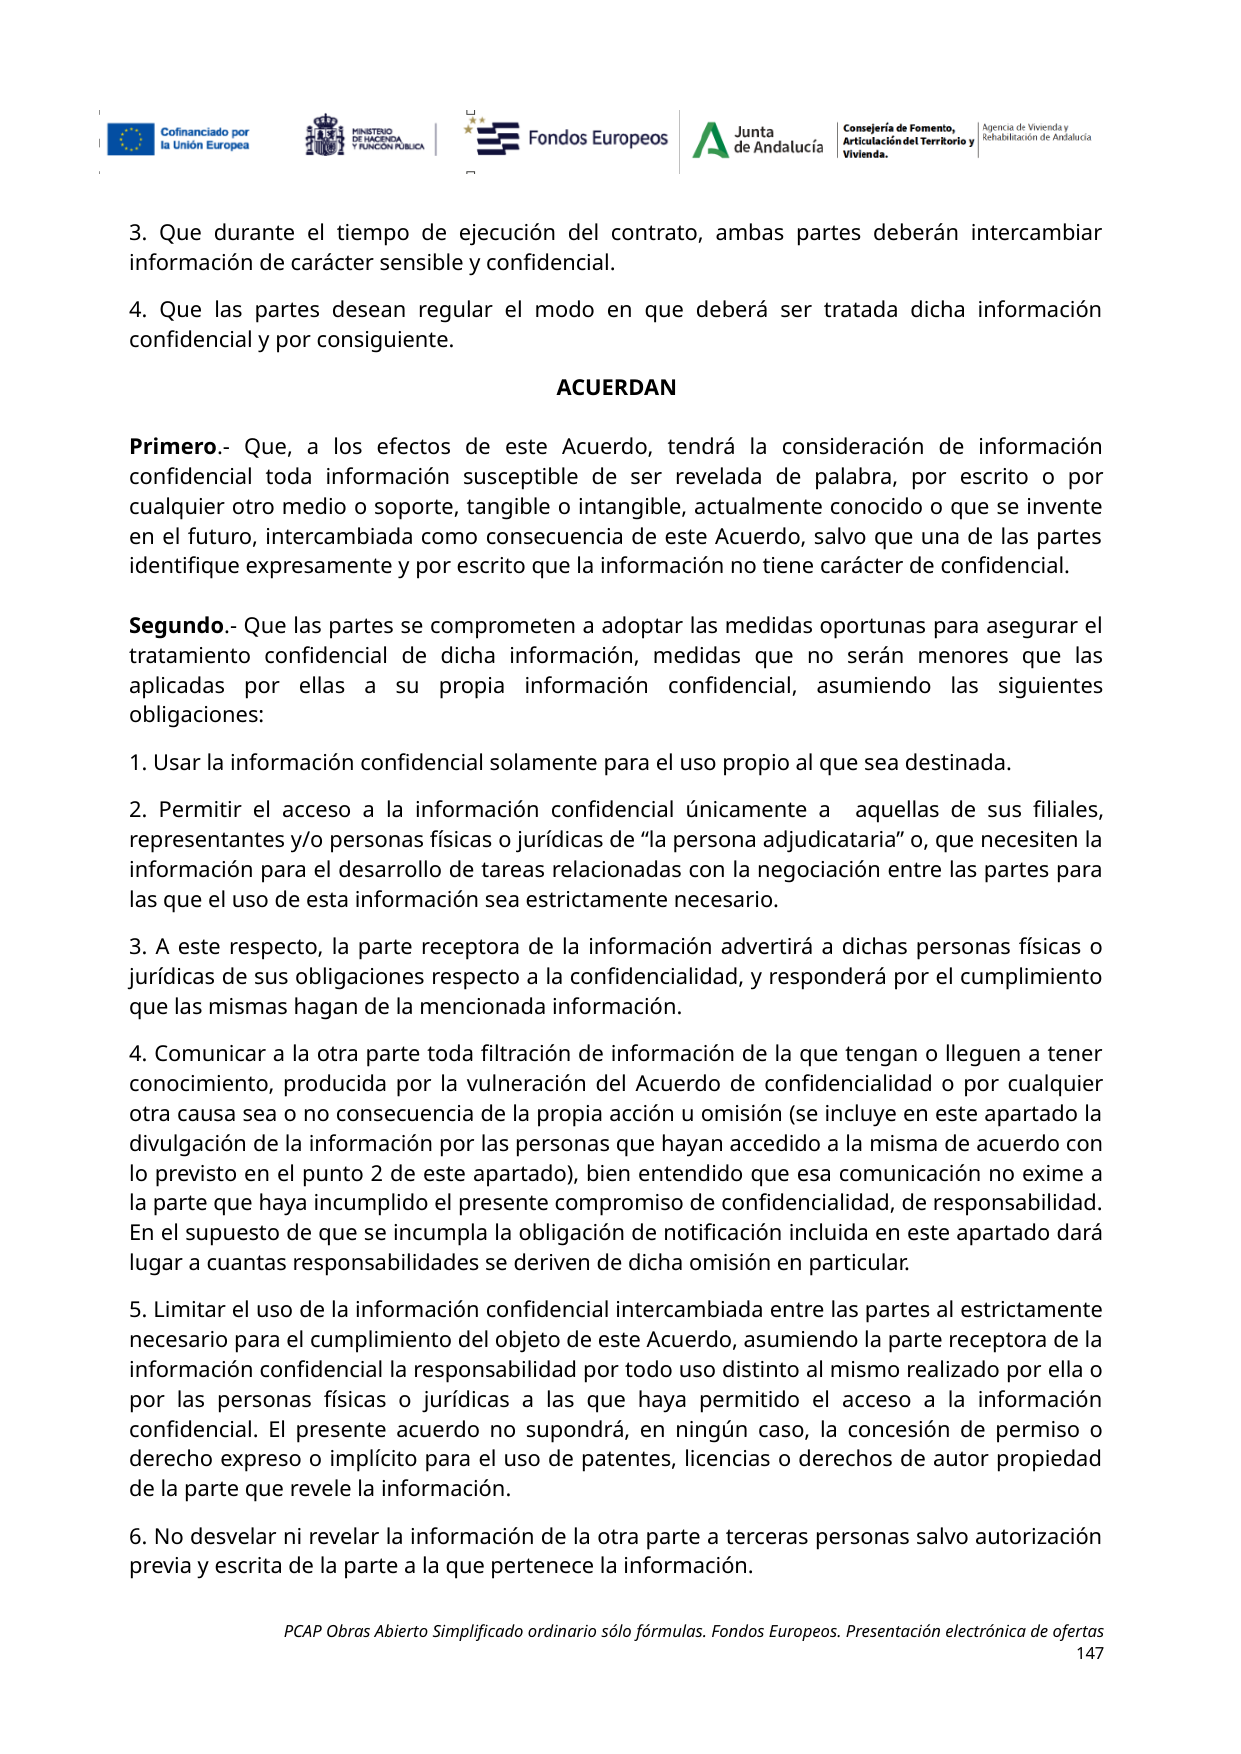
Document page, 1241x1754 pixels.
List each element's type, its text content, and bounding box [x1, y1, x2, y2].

text Segundo.- Que las partes se comprometen a adoptar las medidas oportunas para asegurar el tratamiento confidencial de dicha información, medidas que no serán menores que las aplicadas por ellas a su propia información confidencial, asumiendo las siguientes obligaciones: [129, 610, 1104, 729]
text 3. A este respecto, la parte receptora de la información advertirá a dichas personas físicas o jurídicas de sus obligaciones respecto a la confidencialidad, y responderá por el cumplimiento que las mismas hagan de la mencionada información. [129, 931, 1104, 1021]
text 1. Usar la información confidencial solamente para el uso propio al que sea destinada. [129, 747, 1104, 777]
text 3. Que durante el tiempo de ejecución del contrato, ambas partes deberán intercambiar información de carácter sensible y confidencial. [129, 217, 1104, 277]
text 6. No desvelar ni revelar la información de la otra parte a terceras personas salvo autorización previa y escrita de la parte a la que pertenece la información. [129, 1521, 1104, 1580]
picture [99, 107, 1104, 174]
text Primero.- Que, a los efectos de este Acuerdo, tendrá la consideración de información confidencial toda información susceptible de ser revelada de palabra, por escrito o por cualquier otro medio o soporte, tangible o intangible, actualmente conocido o que se invente en el futuro, intercambiada como consecuencia de este Acuerdo, salvo que una de las partes identifique expresamente y por escrito que la información no tiene carácter de confidencial. [129, 431, 1104, 580]
text 4. Comunicar a la otra parte toda filtración de información de la que tengan o lleguen a tener conocimiento, producida por la vulneración del Acuerdo de confidencialidad o por cualquier otra causa sea o no consecuencia de la propia acción u omisión (se incluye en este apartado la divulgación de la información por las personas que hayan accedido a la misma de acuerdo con lo previsto en el punto 2 de este apartado), bien entendido que esa comunicación no exime a la parte que haya incumplido el presente compromiso de confidencialidad, de responsabilidad. En el supuesto de que se incumpla la obligación de notificación incluida en este apartado dará lugar a cuantas responsabilidades se deriven de dicha omisión en particular. [129, 1038, 1104, 1277]
text 5. Limitar el uso de la información confidencial intercambiada entre las partes al estrictamente necesario para el cumplimiento del objeto de este Acuerdo, asumiendo la parte receptora de la información confidencial la responsabilidad por todo uso distinto al mismo realizado por ella o por las personas físicas o jurídicas a las que haya permitido el acceso a la información confidencial. El presente acuerdo no supondrá, en ningún caso, la concesión de permiso o derecho expreso o implícito para el uso de patentes, licencias o derechos de autor propiedad de la parte que revele la información. [129, 1294, 1104, 1503]
text 2. Permitir el acceso a la información confidencial únicamente a aquellas de sus filiales, representantes y/o personas físicas o jurídicas de “la persona adjudicataria” o, que necesiten la información para el desarrollo de tareas relacionadas con la negociación entre las partes para las que el uso de esta información sea estrictamente necesario. [129, 794, 1104, 914]
text 4. Que las partes desean regular el modo en que deberá ser tratada dicha información confidencial y por consiguiente. [129, 294, 1104, 354]
text ACUERDAN [129, 372, 1104, 402]
